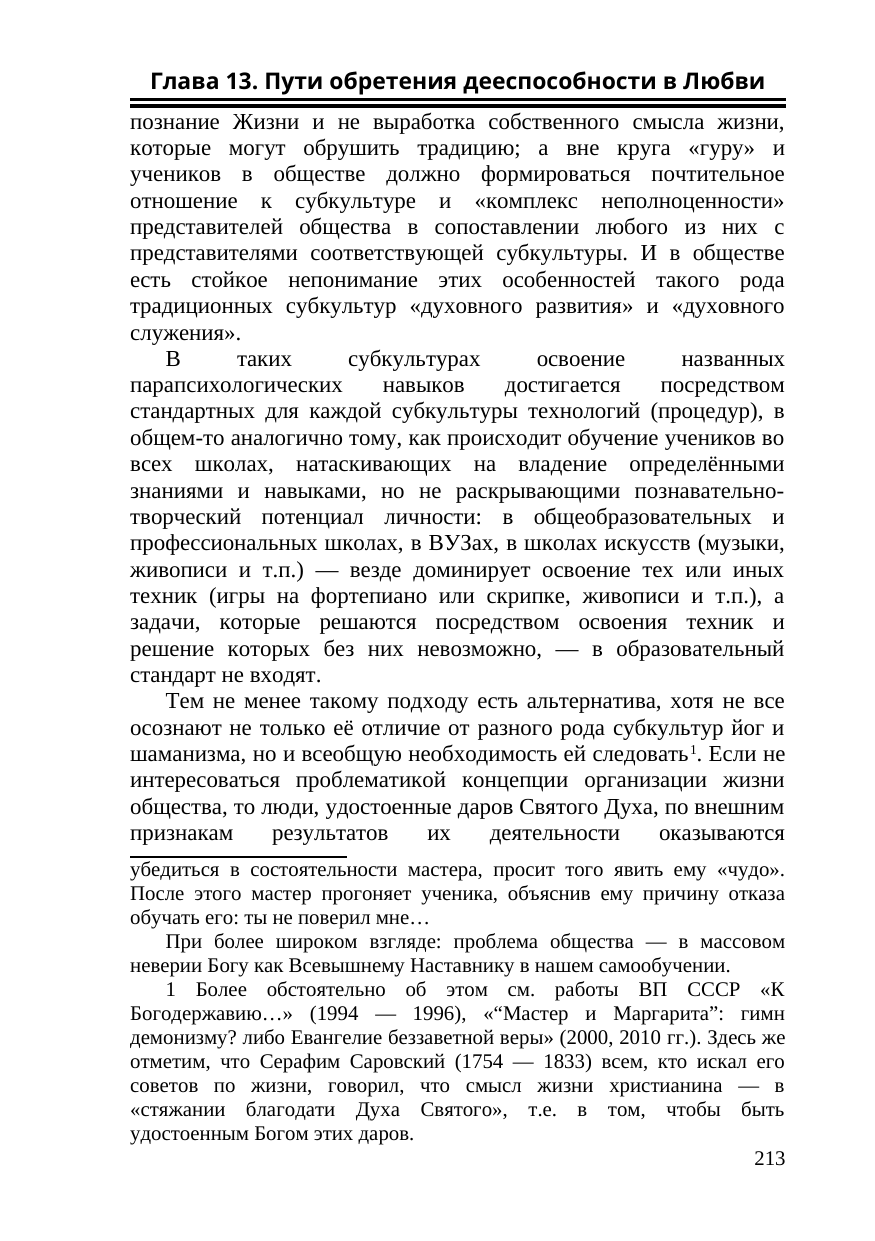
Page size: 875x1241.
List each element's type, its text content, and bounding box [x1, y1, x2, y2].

text познание Жизни и не выработка собственного смысла жизни, которые могут обрушить традицию; а вне круга «гуру» и учеников в обществе должно формироваться почтительное отношение к субкультуре и «комплекс неполноценности» представителей общества в сопоставлении любого из них с представителями соответствующей субкультуры. И в обществе есть стойкое непонимание этих особенностей такого рода традиционных субкультур «духовного развития» и «духовного служения». [130, 108, 786, 345]
text В таких субкультурах освоение названных парапсихологических навыков достигается посредством стандартных для каждой субкультуры технологий (процедур), в общем-то аналогично тому, как происходит обучение учеников во всех школах, натаскивающих на владение определёнными знаниями и навыками, но не раскрывающими познавательно-творческий потенциал личности: в общеобразовательных и профессиональных школах, в ВУЗах, в школах искусств (музыки, живописи и т.п.) — везде доминирует освоение тех или иных техник (игры на фортепиано или скрипке, живописи и т.п.), а задачи, которые решаются посредством освоения техник и решение которых без них невозможно, — в образовательный стандарт не входят. [130, 345, 786, 687]
text Тем не менее такому подходу есть альтернатива, хотя не все осознают не только её отличие от разного рода субкультур йог и шаманизма, но и всеобщую необходимость ей следовать. Если не интересоваться проблематикой концепции организации жизни общества, то люди, удостоенные даров Святого Духа, по внешним признакам результатов их деятельности оказываются [130, 687, 786, 846]
text При более широком взгляде: проблема общества — в массовом неверии Богу как Всевышнему Наставнику в нашем самообучении. [130, 929, 786, 977]
text Более обстоятельно об этом см. работы ВП СССР «К Богодержавию…» (1994 — 1996), «“Мастер и Маргарита”: гимн демонизму? либо Евангелие беззаветной веры» (2000, 2010 гг.). Здесь же отметим, что Серафим Саровский (1754 — 1833) всем, кто искал его советов по жизни, говорил, что смысл жизни христианина — в «стяжании благодати Духа Святого», т.е. в том, чтобы быть удостоенным Богом этих даров. [130, 977, 786, 1145]
text убедиться в состоятельности мастера, просит того явить ему «чудо». После этого мастер прогоняет ученика, объяснив ему причину отказа обучать его: ты не поверил мне… [130, 857, 786, 929]
